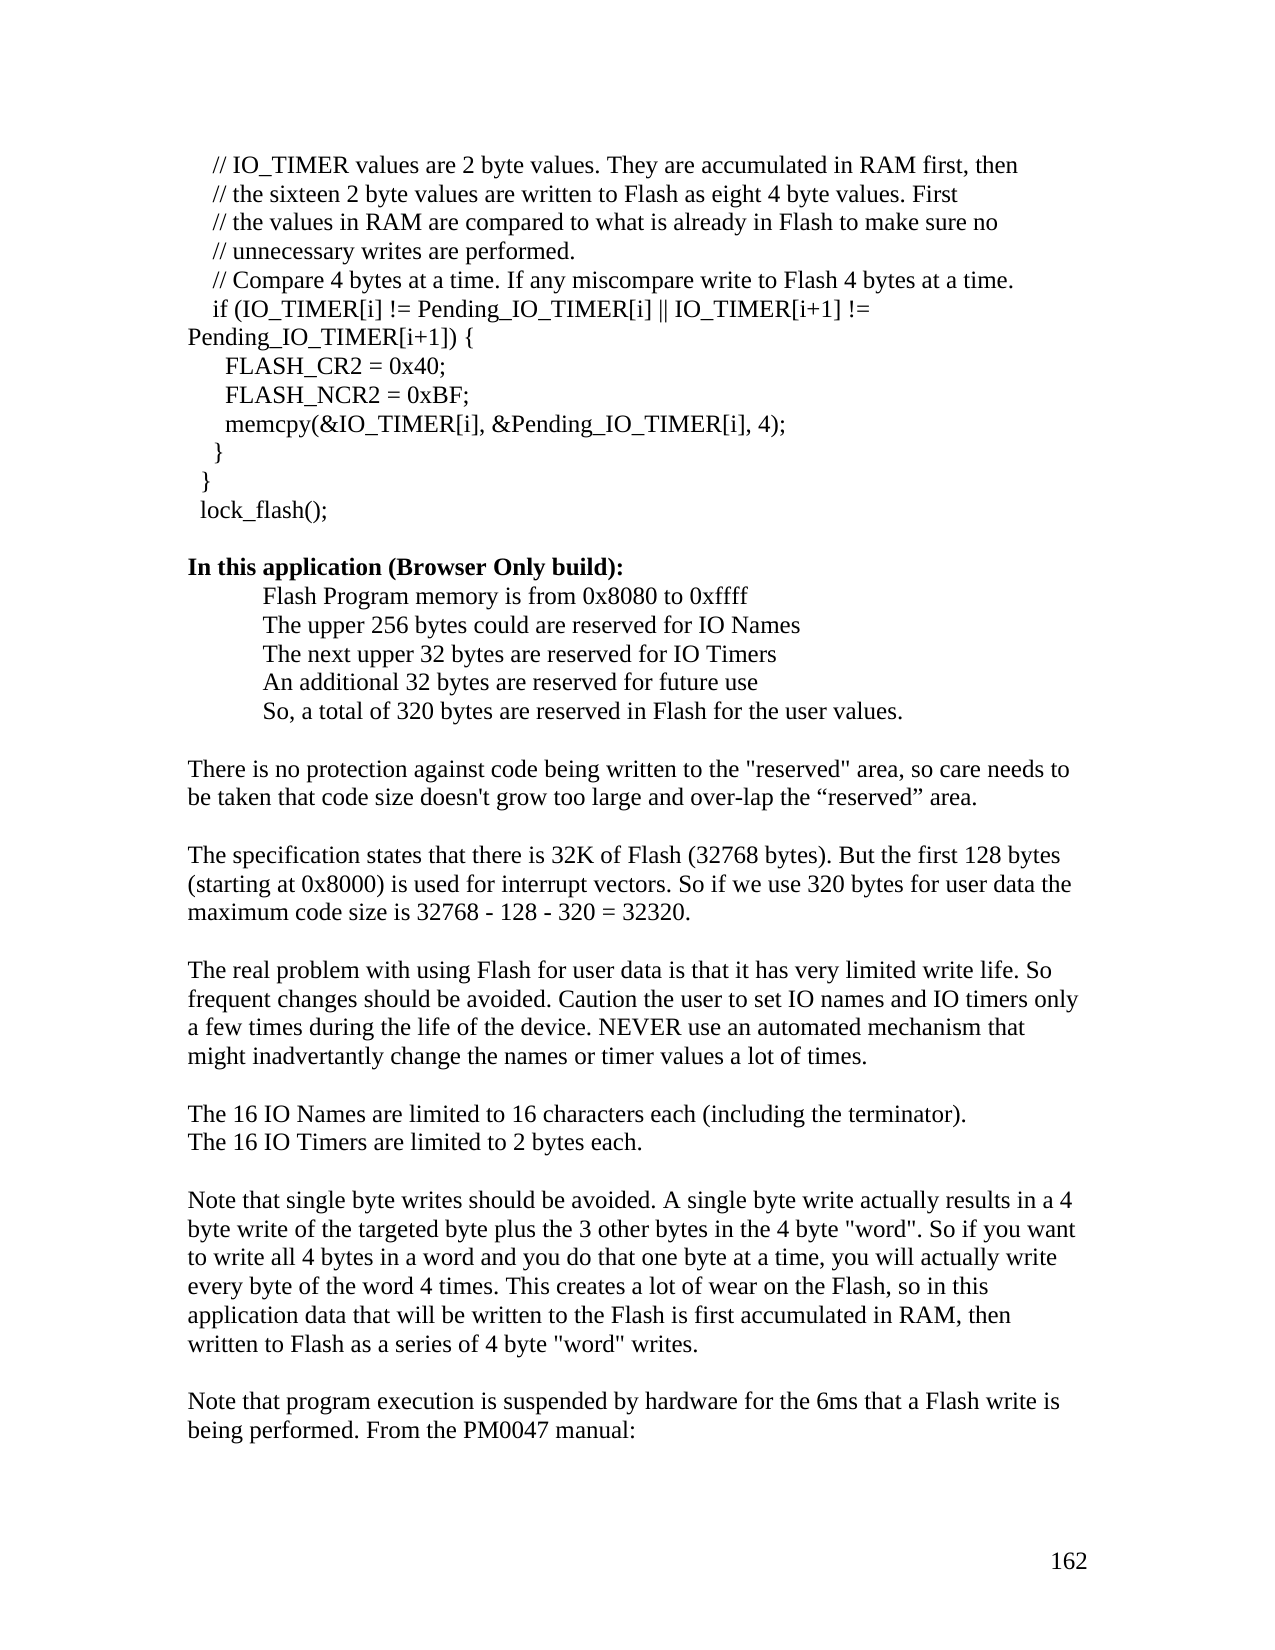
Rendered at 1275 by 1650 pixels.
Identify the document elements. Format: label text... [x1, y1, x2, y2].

text The real problem with using Flash for user data is that it has very limited write life. So frequent changes should be avoided. Caution the user to set IO names and IO timers only a few times during the life of the device. NEVER use an automated mechanism that might inadvertantly change the names or timer values a lot of times. [187, 955, 1087, 1070]
text FLASH_CR2 = 0x40; [187, 351, 1087, 380]
text // the values in RAM are compared to what is already in Flash to make sure no [187, 207, 1087, 236]
text Note that program execution is suspended by hardware for the 6ms that a Flash write is being performed. From the PM0047 manual: [187, 1386, 1087, 1444]
text // Compare 4 bytes at a time. If any miscompare write to Flash 4 bytes at a time. [187, 265, 1087, 294]
text Flash Program memory is from 0x8080 to 0xffff [262, 581, 1087, 610]
text // IO_TIMER values are 2 byte values. They are accumulated in RAM first, then [187, 150, 1087, 179]
text So, a total of 320 bytes are reserved in Flash for the user values. [262, 696, 1087, 725]
text The upper 256 bytes could are reserved for IO Names [262, 610, 1087, 639]
text The next upper 32 bytes are reserved for IO Timers [262, 639, 1087, 667]
text lock_flash(); [187, 495, 1087, 524]
text An additional 32 bytes are reserved for future use [262, 667, 1087, 696]
text // unnecessary writes are performed. [187, 236, 1087, 265]
text // the sixteen 2 byte values are written to Flash as eight 4 byte values. First [187, 179, 1087, 207]
text The specification states that there is 32K of Flash (32768 bytes). But the first 128 bytes (starting at 0x8000) is used for interrupt vectors. So if we use 320 bytes for user data the maximum code size is 32768 - 128 - 320 = 32320. [187, 840, 1087, 926]
text The 16 IO Timers are limited to 2 bytes each. [187, 1127, 1087, 1156]
text There is no protection against code being written to the "reserved" area, so care needs to be taken that code size doesn't grow too large and over-lap the “reserved” area. [187, 754, 1087, 811]
text In this application (Browser Only build): [187, 552, 1087, 581]
text } [187, 437, 1087, 466]
text FLASH_NCR2 = 0xBF; [187, 380, 1087, 409]
text The 16 IO Names are limited to 16 characters each (including the terminator). [187, 1099, 1087, 1127]
text if (IO_TIMER[i] != Pending_IO_TIMER[i] || IO_TIMER[i+1] != Pending_IO_TIMER[i+1]) { [187, 294, 1087, 351]
text Note that single byte writes should be avoided. A single byte write actually results in a 4 byte write of the targeted byte plus the 3 other bytes in the 4 byte "word". So if you want to write all 4 bytes in a word and you do that one byte at a time, you will actually write every byte of the word 4 times. This creates a lot of wear on the Flash, so in this application data that will be written to the Flash is first accumulated in RAM, then written to Flash as a series of 4 byte "word" writes. [187, 1185, 1087, 1357]
text memcpy(&IO_TIMER[i], &Pending_IO_TIMER[i], 4); [187, 409, 1087, 437]
text } [187, 466, 1087, 495]
